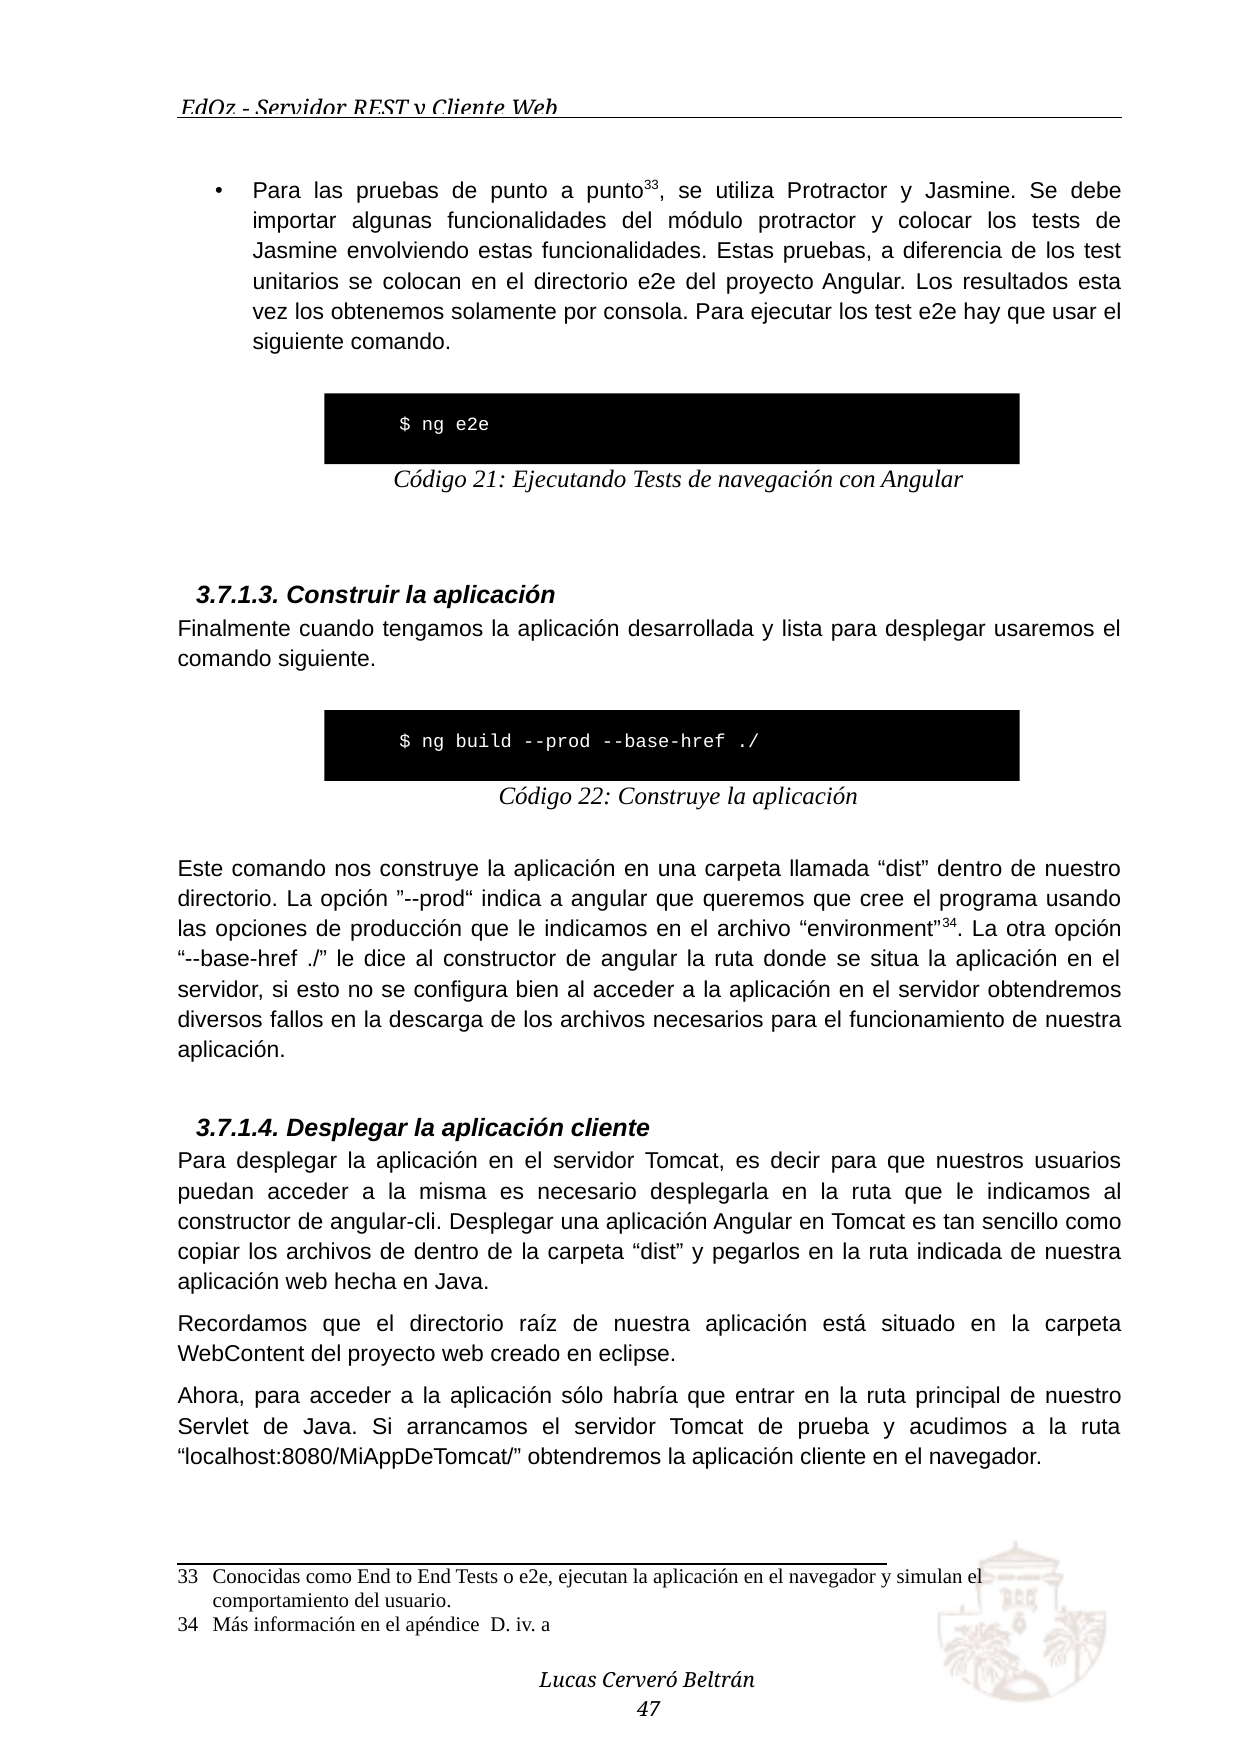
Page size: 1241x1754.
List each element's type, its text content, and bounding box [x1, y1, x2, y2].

list Construir la aplicación [177, 580, 1122, 609]
text Ahora, para acceder a la aplicación sólo habría que entrar en la ruta principal de nuestro Servlet de Java. Si arrancamos el servidor Tomcat de prueba y acudimos a la ruta “localhost:8080/MiAppDeTomcat/” obtendremos la aplicación cliente en el navegador. [177, 1382, 1122, 1469]
list Conocidas como End to End Tests o e2e, ejecutan la aplicación en el navegador y simulan el comportamiento del usuario. [177, 1564, 1122, 1612]
text Recordamos que el directorio raíz de nuestra aplicación está situado en la carpeta WebContent del proyecto web creado en eclipse. [177, 1310, 1122, 1367]
text Finalmente cuando tengamos la aplicación desarrollada y lista para desplegar usaremos el comando siguiente. [177, 615, 1122, 671]
text Código 22: Construye la aplicación [324, 709, 1034, 810]
text Más información en el apéndice D.iv.a [177, 1612, 1122, 1636]
list Desplegar la aplicación cliente [177, 1113, 1122, 1141]
list Para desplegar la aplicación en el servidor Tomcat, es decir para que nuestros usuarios puedan acceder a la misma es necesario desplegarla en la ruta que le indicamos al constructor de angular-cli. Desplegar una aplicación Angular en Tomcat es tan sencillo como copiar los archivos de dentro de la carpeta “dist” y pegarlos en la ruta indicada de nuestra aplicación web hecha en Java. [177, 1147, 1122, 1294]
text Este comando nos construye la aplicación en una carpeta llamada “dist” dentro de nuestro directorio. La opción ”--prod“ indica a angular que queremos que cree el programa usando las opciones de producción que le indicamos en el archivo “environment”. La otra opción “--base-href ./” le dice al constructor de angular la ruta donde se situa la aplicación en el servidor, si esto no se configura bien al acceder a la aplicación en el servidor obtendremos diversos fallos en la descarga de los archivos necesarios para el funcionamiento de nuestra aplicación. [177, 855, 1122, 1062]
text Código 21: Ejecutando Tests de navegación con Angular [324, 392, 1034, 493]
list Para las pruebas de punto a punto, se utiliza Protractor y Jasmine. Se debe importar algunas funcionalidades del módulo protractor y colocar los tests de Jasmine envolviendo estas funcionalidades. Estas pruebas, a diferencia de los test unitarios se colocan en el directorio e2e del proyecto Angular. Los resultados esta vez los obtenemos solamente por consola. Para ejecutar los test e2e hay que usar el siguiente comando. [215, 177, 1122, 354]
